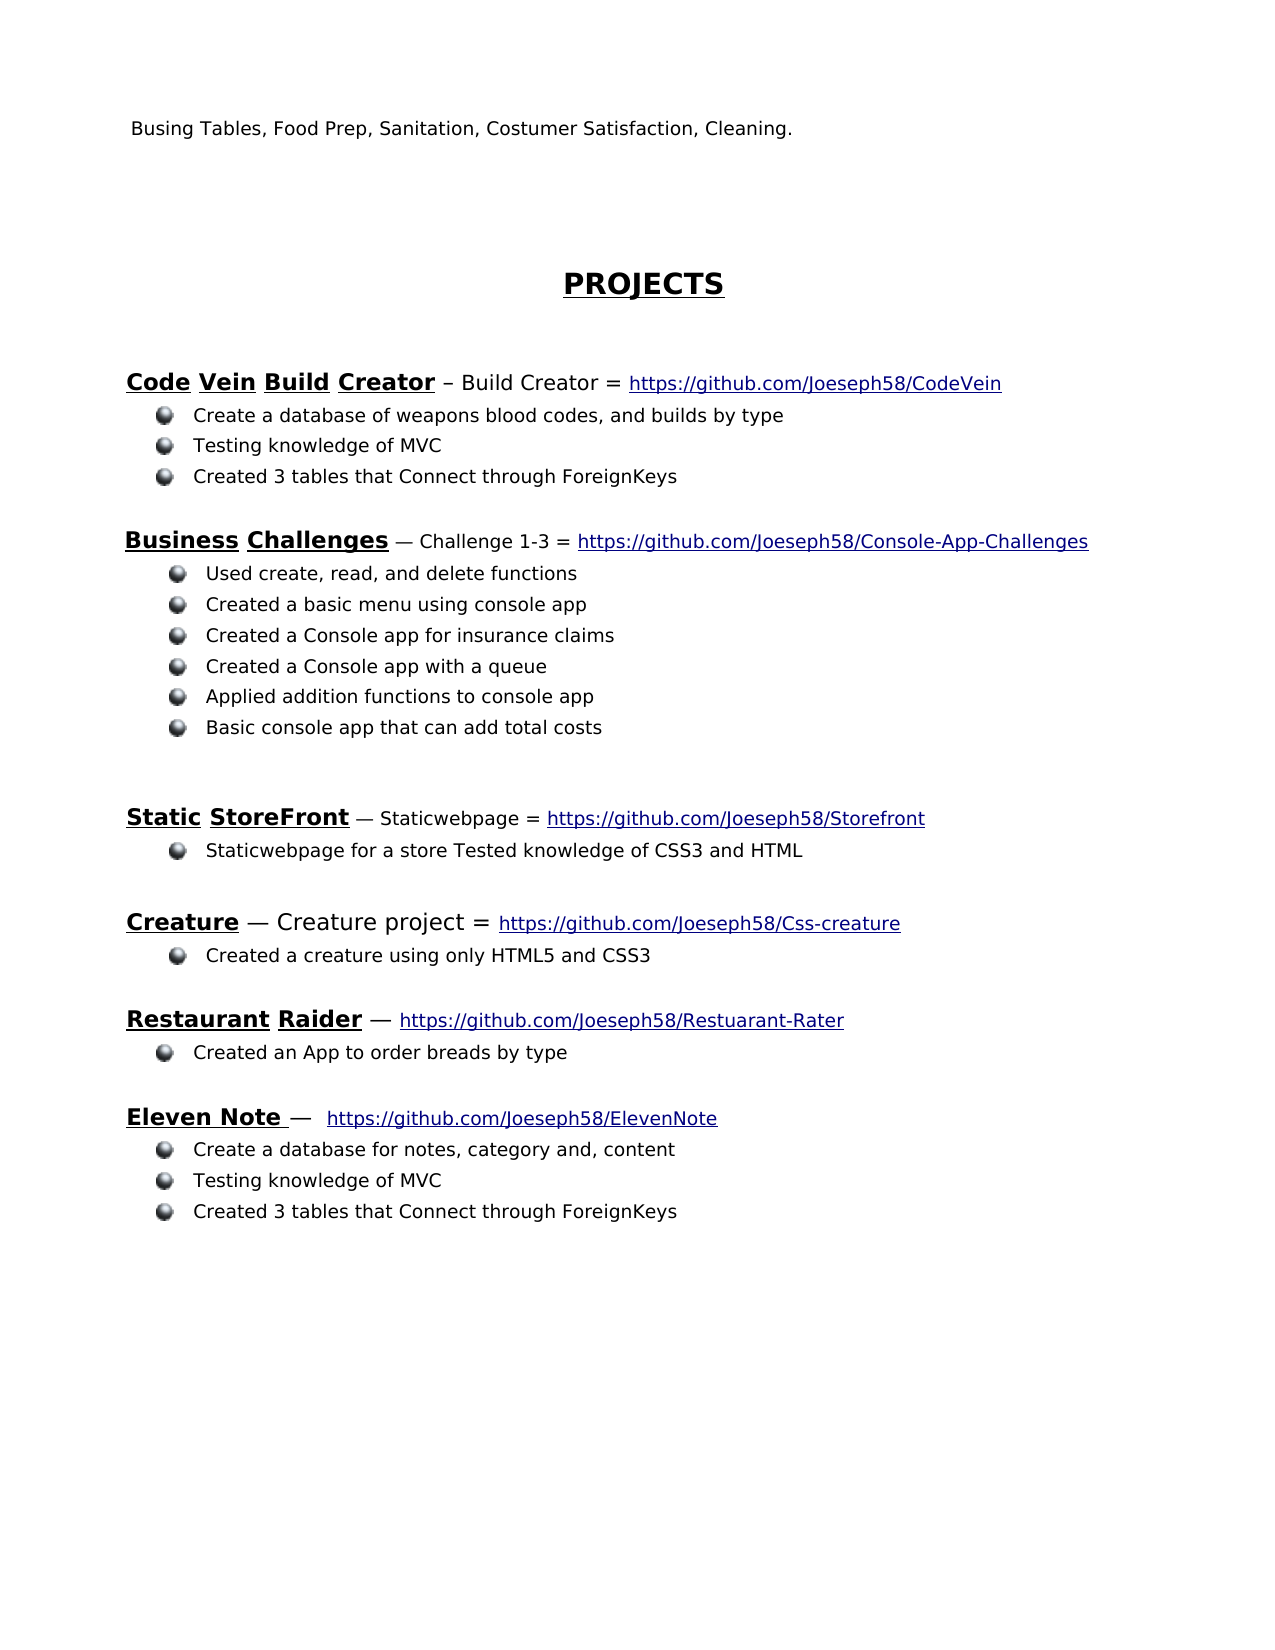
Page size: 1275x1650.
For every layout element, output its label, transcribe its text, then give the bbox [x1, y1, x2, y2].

picture [156, 406, 174, 425]
picture [156, 1141, 174, 1159]
picture [169, 842, 187, 860]
list Business Challenges — Challenge 1-3 = https://github.com/Joeseph58/Console-App-Challenges [124, 527, 1157, 554]
picture [169, 565, 187, 583]
text Busing Tables, Food Prep, Sanitation, Costumer Satisfaction, Cleaning. [131, 118, 1157, 140]
list Staticwebpage for a store Tested knowledge of CSS3 and HTML [153, 840, 1157, 862]
list Creature — Creature project = https://github.com/Joeseph58/Css-creature [126, 909, 1157, 936]
list Testing knowledge of MVC [156, 435, 1157, 457]
picture [156, 1203, 174, 1221]
list Created a basic menu using console app [153, 594, 1157, 616]
list Restaurant Raider — https://github.com/Joeseph58/Restuarant-Rater [126, 1006, 1157, 1033]
list Created 3 tables that Connect through ForeignKeys [156, 1201, 1157, 1223]
picture [169, 719, 187, 737]
list Create a database for notes, category and, content [156, 1139, 1157, 1161]
list Testing knowledge of MVC [156, 1170, 1157, 1192]
picture [169, 658, 187, 676]
picture [156, 1172, 174, 1190]
picture [169, 947, 187, 965]
picture [169, 688, 187, 706]
list Basic console app that can add total costs [153, 717, 1157, 739]
list Created a Console app with a queue [153, 656, 1157, 677]
list Create a database of weapons blood codes, and builds by type [156, 404, 1157, 426]
list Created a Console app for insurance claims [153, 625, 1157, 647]
list Created an App to order breads by type [156, 1042, 1157, 1064]
list Applied addition functions to console app [153, 686, 1157, 708]
list Created 3 tables that Connect through ForeignKeys [156, 466, 1157, 488]
picture [169, 596, 187, 614]
picture [156, 468, 174, 486]
list Used create, read, and delete functions [153, 563, 1157, 585]
list Static StoreFront — Staticwebpage = https://github.com/Joeseph58/Storefront [126, 804, 1157, 831]
picture [169, 627, 187, 645]
picture [156, 437, 174, 455]
list Created a creature using only HTML5 and CSS3 [153, 945, 1157, 967]
text Code Vein Build Creator – Build Creator = https://github.com/Joeseph58/CodeVein [126, 369, 1157, 396]
picture [156, 1044, 174, 1062]
text Eleven Note — https://github.com/Joeseph58/ElevenNote [126, 1104, 1157, 1130]
text PROJECTS [131, 268, 1157, 302]
